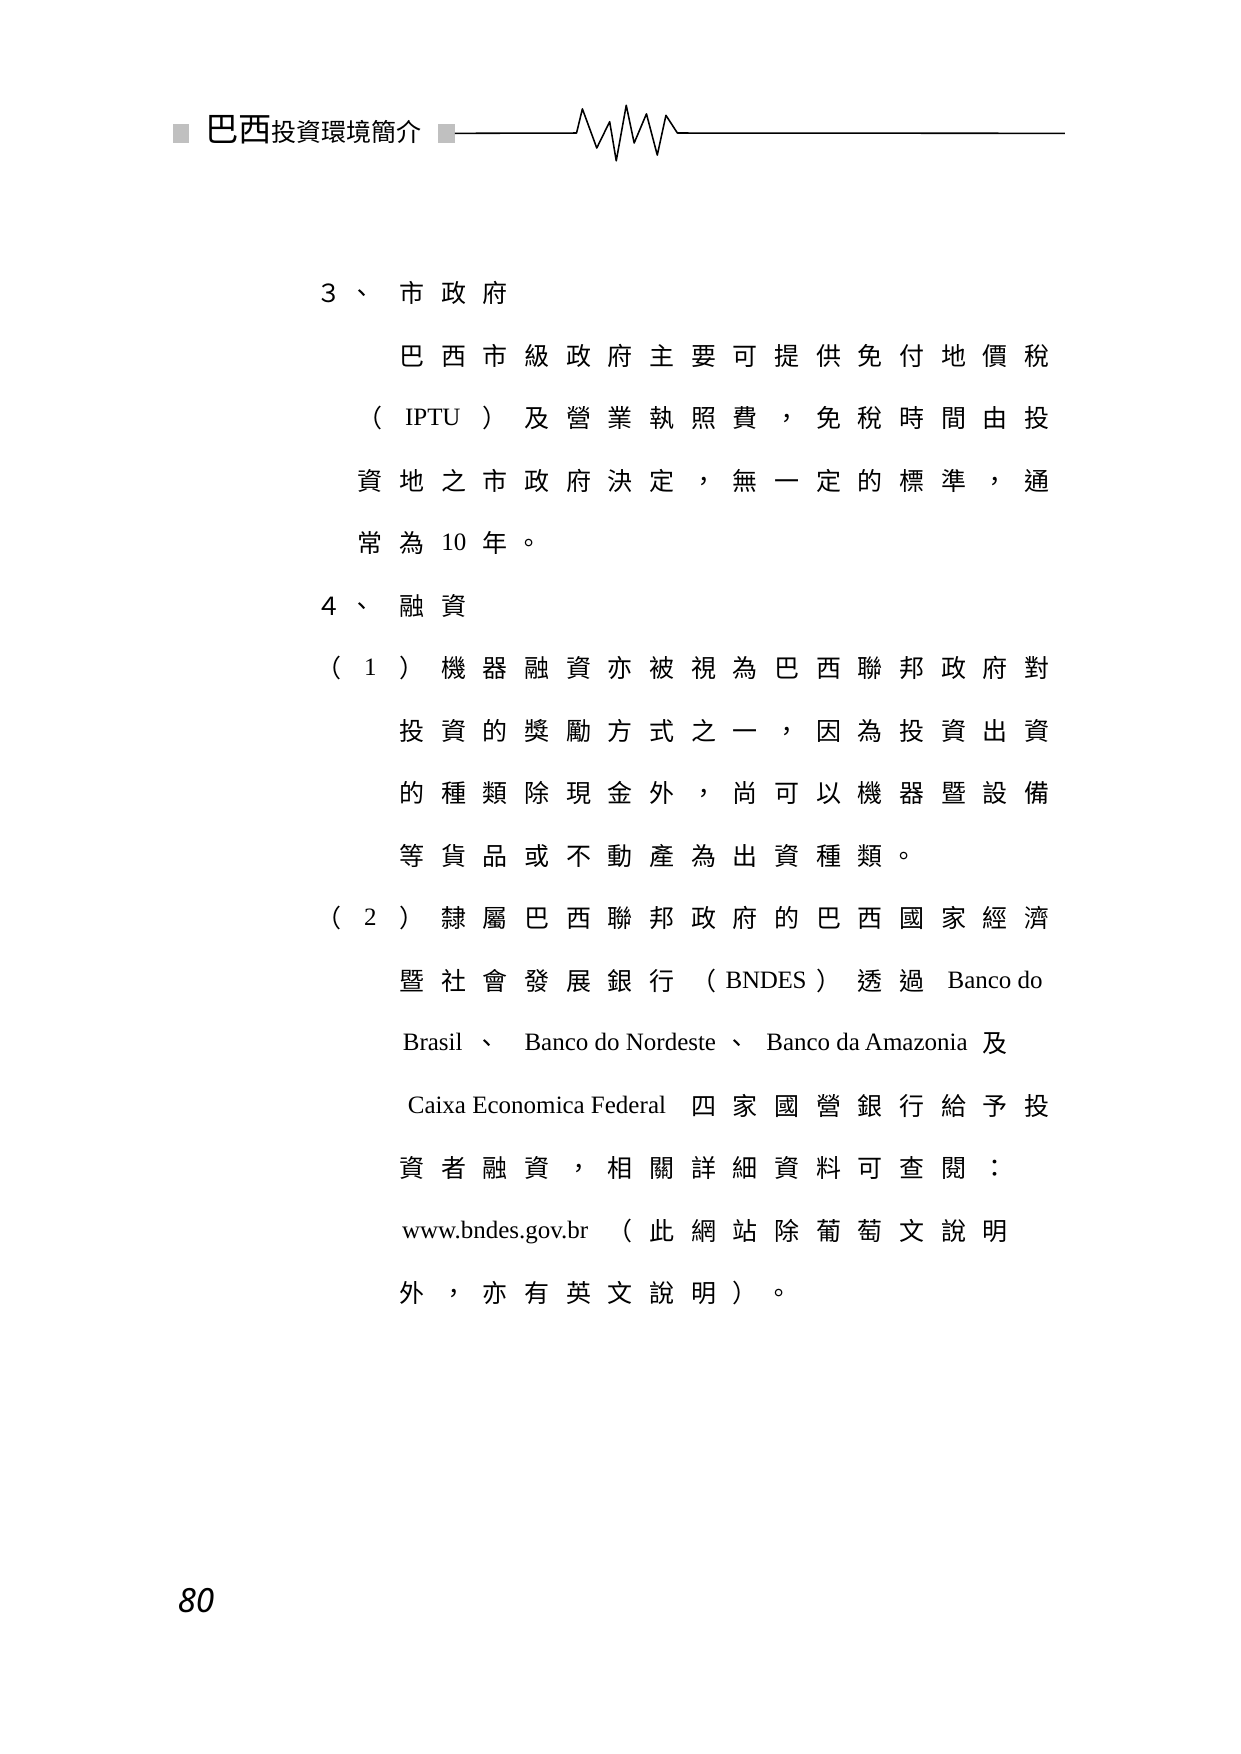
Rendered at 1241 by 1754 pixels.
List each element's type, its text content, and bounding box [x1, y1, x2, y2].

text （1）機器融資亦被視為巴西聯邦政府對投資的獎勵方式之一，因為投資出資的種類除現金外，尚可以機器暨設備等貨品或不動產為出資種類。 [306, 625, 1058, 875]
text （2）隸屬巴西聯邦政府的巴西國家經濟暨社會發展銀行（BNDES）透過Banco do Brasil、Banco do Nordeste、Banco da Amazonia 及Caixa Economica Federal四家國營銀行給予投資者融資，相關詳細資料可查閱：www.bndes.gov.br（此網站除葡萄文說明外，亦有英文說明）。 [306, 875, 1058, 1313]
text 巴西市級政府主要可提供免付地價稅（IPTU）及營業執照費，免稅時間由投資地之市政府決定，無一定的標準，通常為10年。 [330, 313, 1058, 563]
text ３、市政府 [281, 250, 1058, 313]
text ４、融資 [281, 563, 1058, 625]
